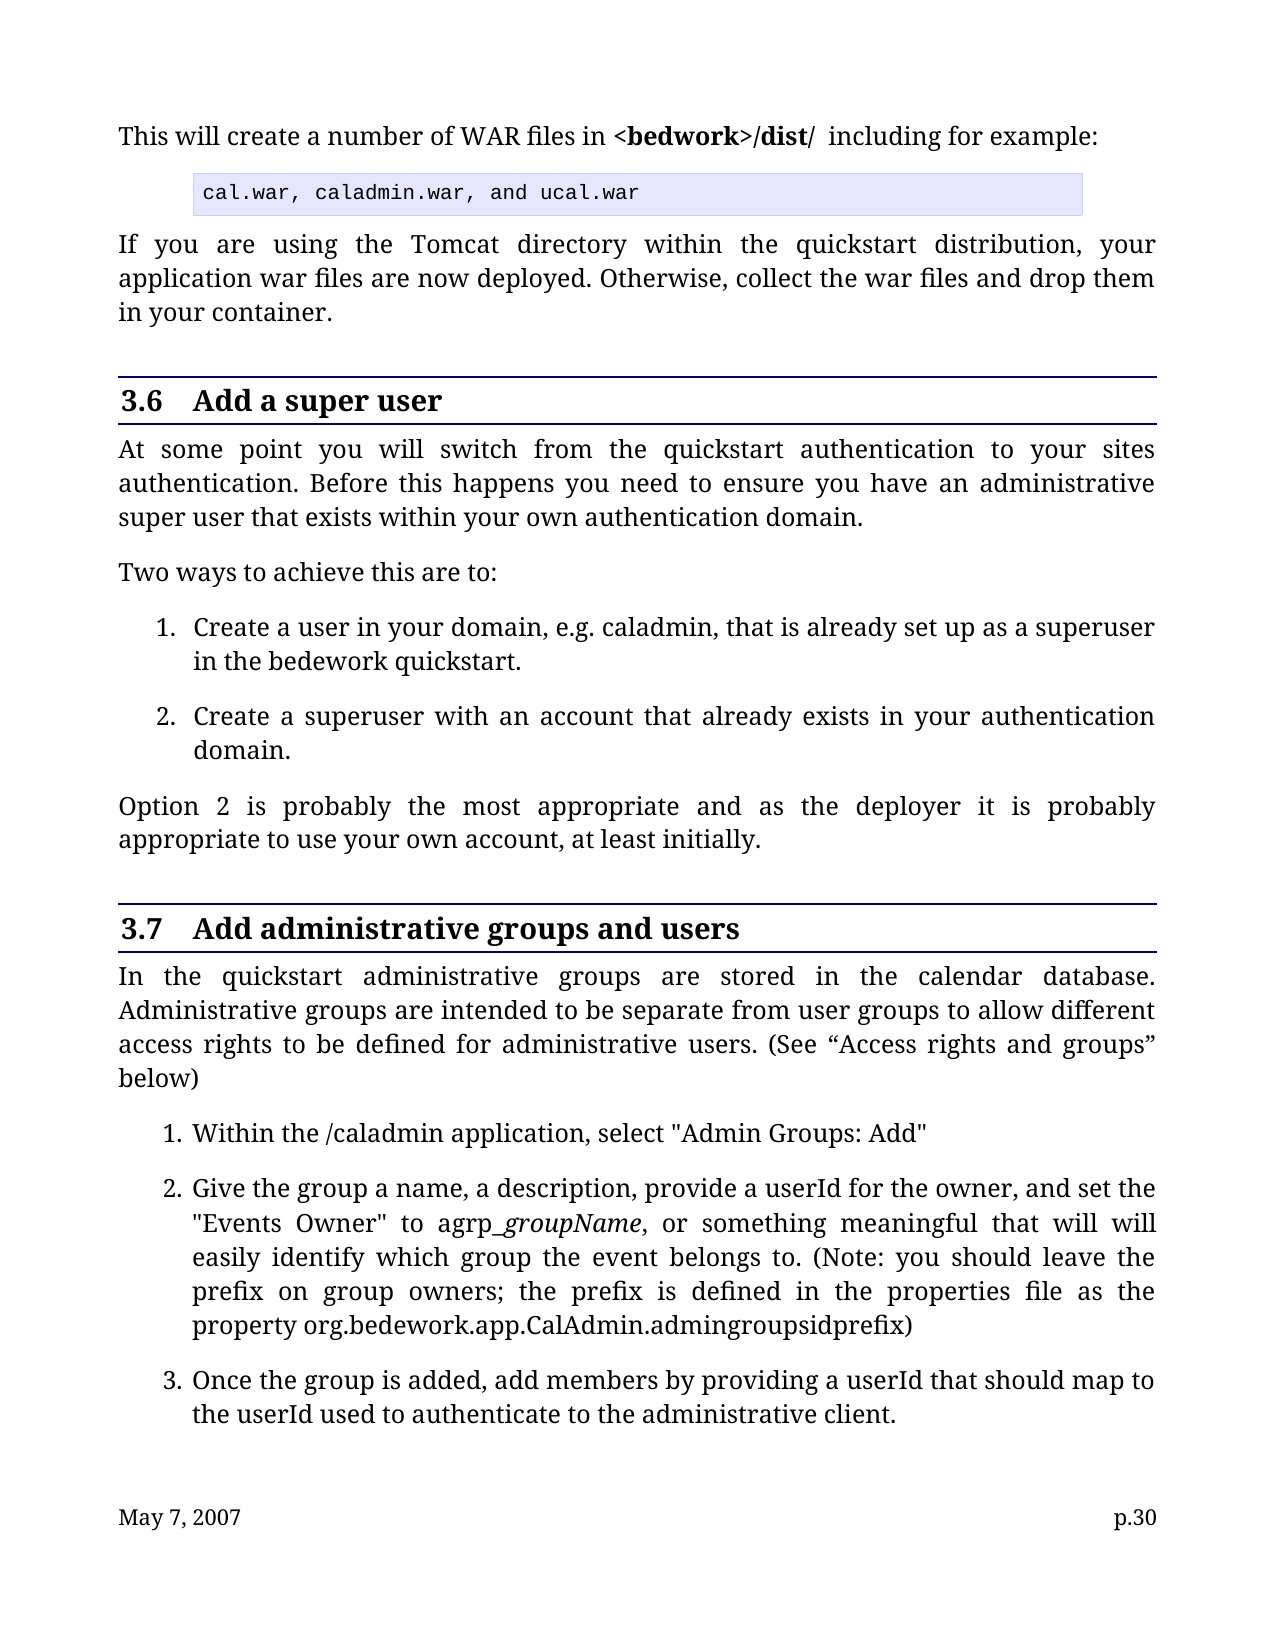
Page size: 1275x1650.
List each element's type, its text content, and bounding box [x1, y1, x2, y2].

text This will create a number of WAR files in <bedwork>/dist/ including for example: [118, 118, 1157, 152]
text At some point you will switch from the quickstart authentication to your sites authentication. Before this happens you need to ensure you have an administrative super user that exists within your own authentication domain. [118, 431, 1157, 534]
subtitle Add a super user [118, 378, 1157, 423]
text Two ways to achieve this are to: [118, 555, 1157, 589]
list Once the group is added, add members by providing a userId that should map to the userId used to authenticate to the administrative client. [162, 1362, 1157, 1431]
subtitle Add administrative groups and users [118, 905, 1157, 951]
text In the quickstart administrative groups are stored in the calendar database. Administrative groups are intended to be separate from user groups to allow different access rights to be defined for administrative users. (See “Access rights and groups” below) [118, 959, 1157, 1095]
list Create a user in your domain, e.g. caladmin, that is already set up as a superuser in the bedework quickstart. [156, 610, 1157, 678]
text If you are using the Tomcat directory within the quickstart distribution, your application war files are now deployed. Otherwise, collect the war files and drop them in your container. [118, 227, 1157, 329]
text cal.war, caladmin.war, and ucal.war [194, 174, 1082, 215]
text Option 2 is probably the most appropriate and as the deployer it is probably appropriate to use your own account, at least initially. [118, 788, 1157, 856]
list Within the /caladmin application, select "Admin Groups: Add" [162, 1116, 1157, 1150]
list Create a superuser with an account that already exists in your authentication domain. [156, 699, 1157, 767]
list Give the group a name, a description, provide a userId for the owner, and set the "Events Owner" to agrp_groupName, or something meaningful that will will easily identify which group the event belongs to. (Note: you should leave the prefix on group owners; the prefix is defined in the properties file as the property org.bedework.app.CalAdmin.admingroupsidprefix) [162, 1171, 1157, 1341]
